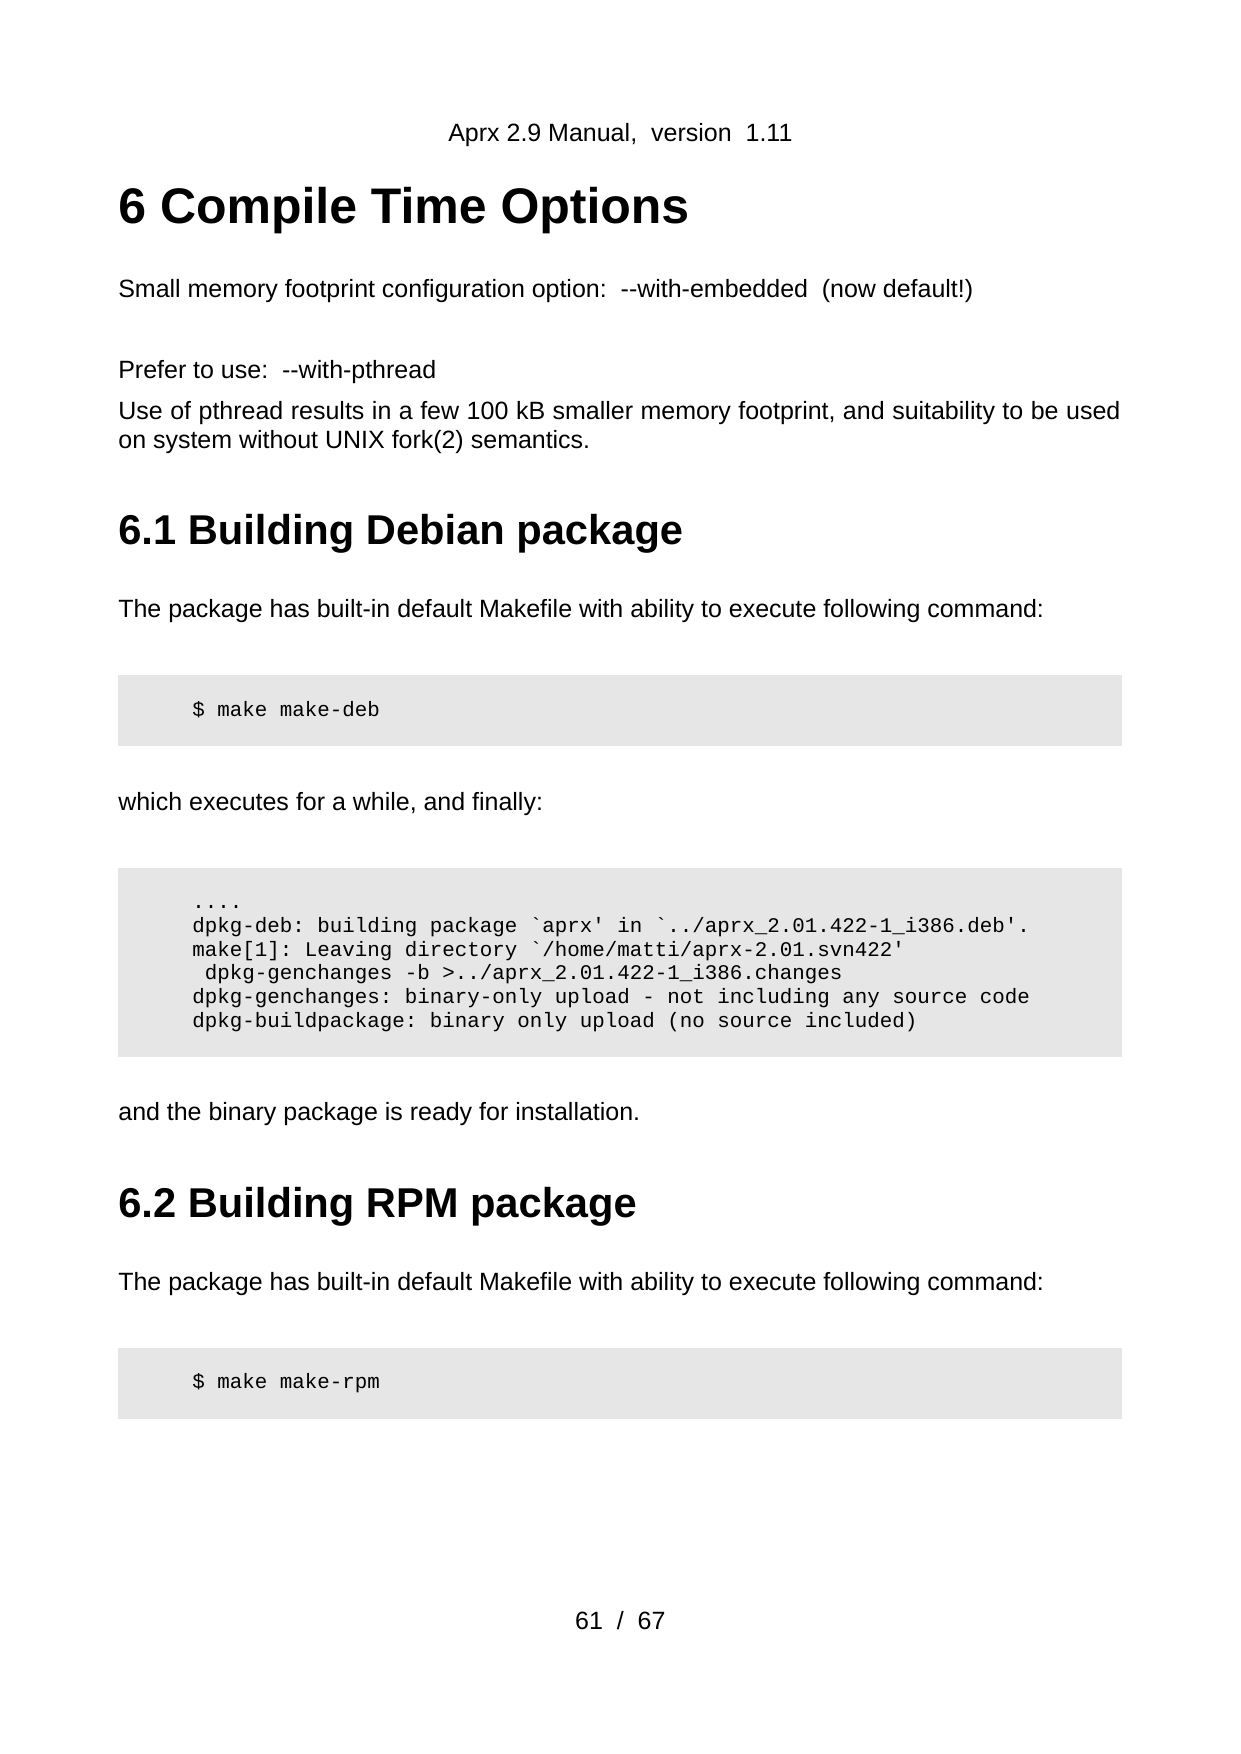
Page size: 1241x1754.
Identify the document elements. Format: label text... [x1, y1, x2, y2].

subtitle Building RPM package [118, 1178, 1122, 1226]
text The package has built-in default Makefile with ability to execute following command: [118, 1267, 1122, 1296]
text make[1]: Leaving directory `/home/matti/aprx-2.01.svn422' [118, 939, 1122, 962]
text dpkg-genchanges -b >../aprx_2.01.422-1_i386.changes [118, 962, 1122, 986]
text The package has built-in default Makefile with ability to execute following command: [118, 594, 1122, 623]
subtitle Building Debian package [118, 506, 1122, 554]
text $ make make-deb [118, 699, 1122, 722]
text Prefer to use: --with-pthread [118, 355, 1122, 384]
text Small memory footprint configuration option: --with-embedded (now default!) [118, 274, 1122, 303]
text dpkg-buildpackage: binary only upload (no source included) [118, 1009, 1122, 1033]
text and the binary package is ready for installation. [118, 1097, 1122, 1126]
text dpkg-deb: building package `aprx' in `../aprx_2.01.422-1_i386.deb'. [118, 915, 1122, 939]
text Use of pthread results in a few 100 kB smaller memory footprint, and suitability to be used on system without UNIX fork(2) semantics. [118, 396, 1122, 453]
text dpkg-genchanges: binary-only upload - not including any source code [118, 986, 1122, 1009]
text which executes for a while, and finally: [118, 787, 1122, 815]
text $ make make-rpm [118, 1372, 1122, 1395]
subtitle Compile Time Options [118, 176, 1122, 234]
text .... [118, 891, 1122, 915]
